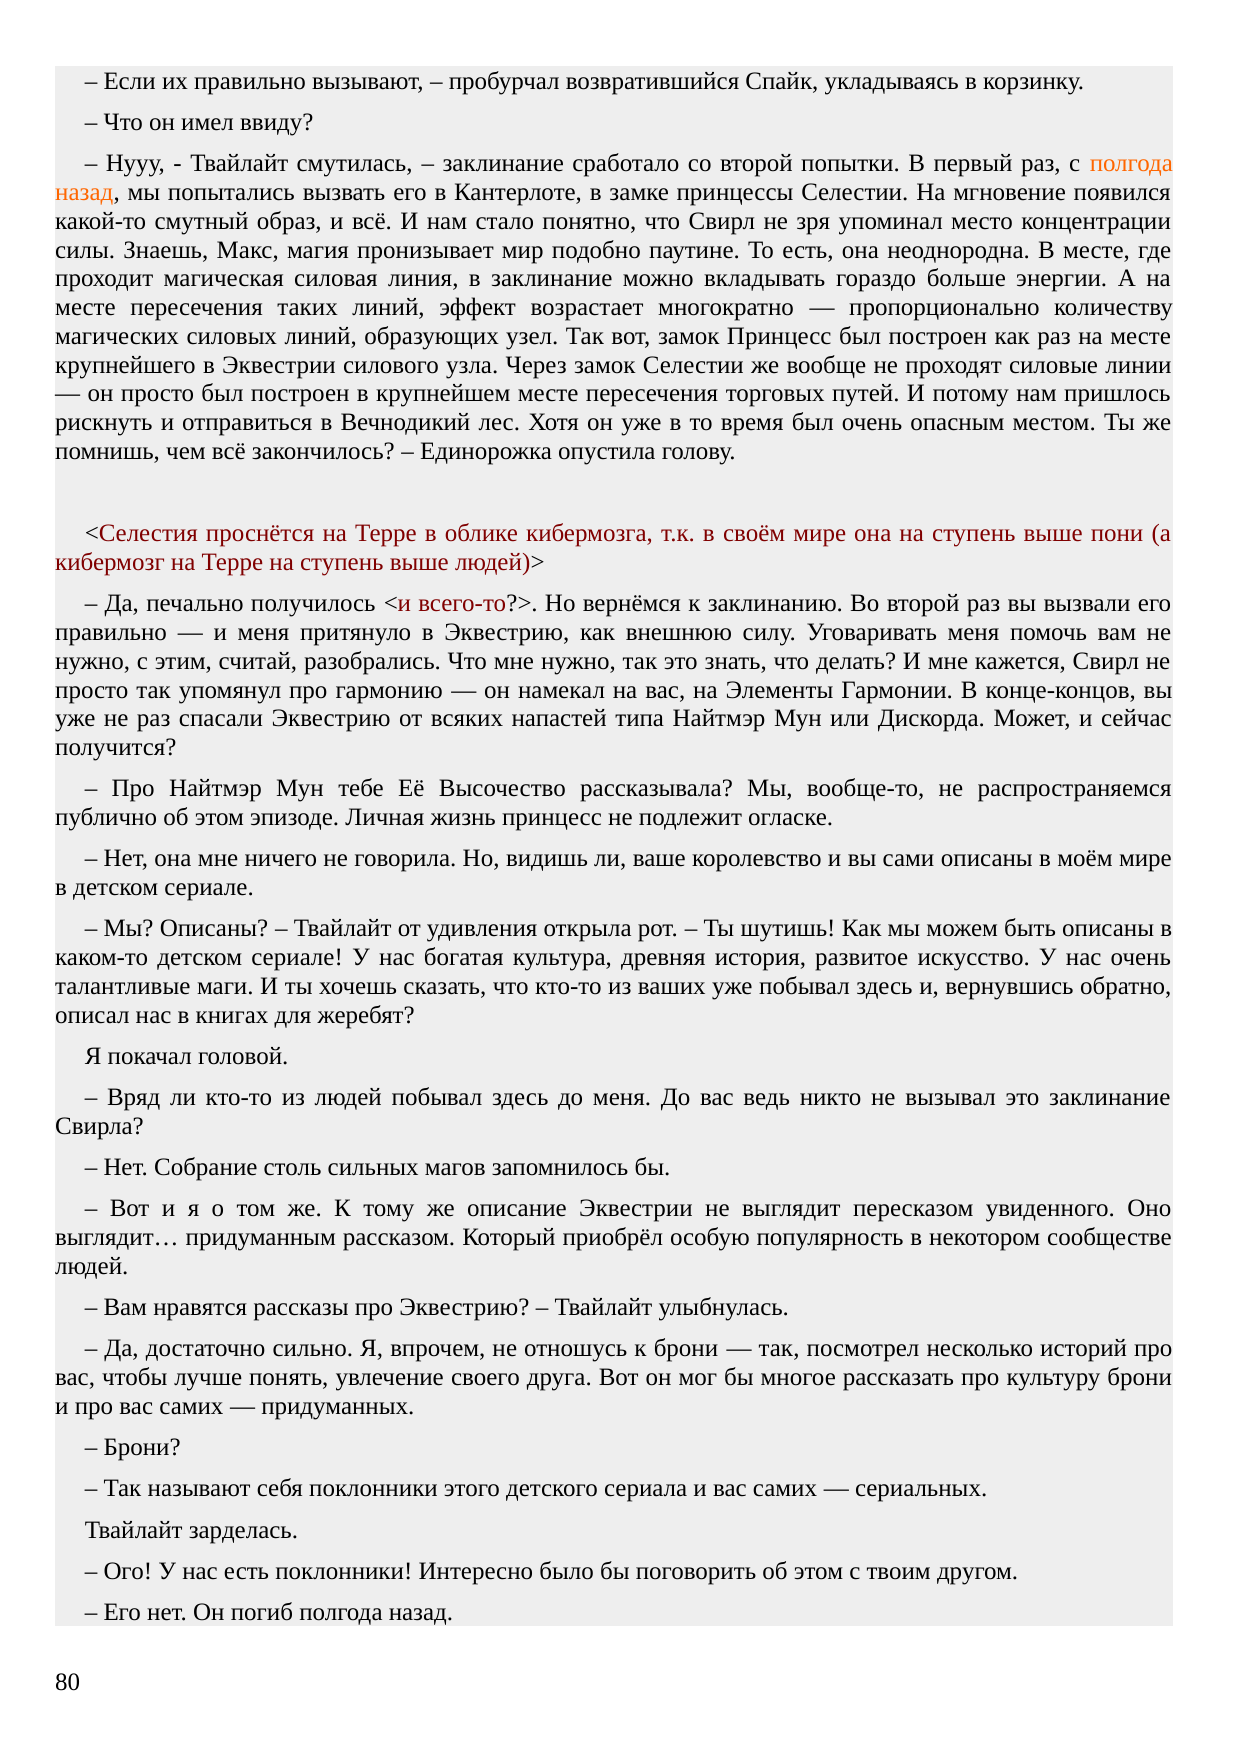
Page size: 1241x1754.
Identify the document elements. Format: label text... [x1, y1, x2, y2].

text – Мы? Описаны? – Твайлайт от удивления открыла рот. – Ты шутишь! Как мы можем быть описаны в каком-то детском сериале! У нас богатая культура, древняя история, развитое искусство. У нас очень талантливые маги. И ты хочешь сказать, что кто-то из ваших уже побывал здесь и, вернувшись обратно, описал нас в книгах для жеребят? [55, 913, 1173, 1028]
text – Ого! У нас есть поклонники! Интересно было бы поговорить об этом с твоим другом. [55, 1556, 1173, 1585]
text – Если их правильно вызывают, – пробурчал возвратившийся Спайк, укладываясь в корзинку. [55, 66, 1173, 95]
text Твайлайт зарделась. [55, 1515, 1173, 1543]
text Я покачал головой. [55, 1041, 1173, 1070]
text – Да, печально получилось <и всего-то?>. Но вернёмся к заклинанию. Во второй раз вы вызвали его правильно — и меня притянуло в Эквестрию, как внешнюю силу. Уговаривать меня помочь вам не нужно, с этим, считай, разобрались. Что мне нужно, так это знать, что делать? И мне кажется, Свирл не просто так упомянул про гармонию — он намекал на вас, на Элементы Гармонии. В конце-концов, вы уже не раз спасали Эквестрию от всяких напастей типа Найтмэр Мун или Дискорда. Может, и сейчас получится? [55, 588, 1173, 761]
text – Брони? [55, 1432, 1173, 1461]
text – Про Найтмэр Мун тебе Её Высочество рассказывала? Мы, вообще-то, не распространяемся публично об этом эпизоде. Личная жизнь принцесс не подлежит огласке. [55, 773, 1173, 831]
text – Да, достаточно сильно. Я, впрочем, не отношусь к брони — так, посмотрел несколько историй про вас, чтобы лучше понять, увлечение своего друга. Вот он мог бы многое рассказать про культуру брони и про вас самих — придуманных. [55, 1333, 1173, 1420]
text – Нет. Собрание столь сильных магов запомнилось бы. [55, 1152, 1173, 1181]
text – Нет, она мне ничего не говорила. Но, видишь ли, ваше королевство и вы сами описаны в моём мире в детском сериале. [55, 843, 1173, 901]
text – Что он имел ввиду? [55, 107, 1173, 136]
text – Вам нравятся рассказы про Эквестрию? – Твайлайт улыбнулась. [55, 1292, 1173, 1321]
text – Его нет. Он погиб полгода назад. [55, 1597, 1173, 1626]
text – Вот и я о том же. К тому же описание Эквестрии не выглядит пересказом увиденного. Оно выглядит… придуманным рассказом. Который приобрёл особую популярность в некотором сообществе людей. [55, 1193, 1173, 1280]
text – Вряд ли кто-то из людей побывал здесь до меня. До вас ведь никто не вызывал это заклинание Свирла? [55, 1082, 1173, 1140]
text – Так называют себя поклонники этого детского сериала и вас самих — сериальных. [55, 1473, 1173, 1502]
text – Нууу, - Твайлайт смутилась, – заклинание сработало со второй попытки. В первый раз, с полгода назад, мы попытались вызвать его в Кантерлоте, в замке принцессы Селестии. На мгновение появился какой-то смутный образ, и всё. И нам стало понятно, что Свирл не зря упоминал место концентрации силы. Знаешь, Макс, магия пронизывает мир подобно паутине. То есть, она неоднородна. В месте, где проходит магическая силовая линия, в заклинание можно вкладывать гораздо больше энергии. А на месте пересечения таких линий, эффект возрастает многократно — пропорционально количеству магических силовых линий, образующих узел. Так вот, замок Принцесс был построен как раз на месте крупнейшего в Эквестрии силового узла. Через замок Селестии же вообще не проходят силовые линии — он просто был построен в крупнейшем месте пересечения торговых путей. И потому нам пришлось рискнуть и отправиться в Вечнодикий лес. Хотя он уже в то время был очень опасным местом. Ты же помнишь, чем всё закончилось? – Единорожка опустила голову. [55, 148, 1173, 465]
text <Селестия проснётся на Терре в облике кибермозга, т.к. в своём мире она на ступень выше пони (а кибермозг на Терре на ступень выше людей)> [55, 518, 1173, 576]
